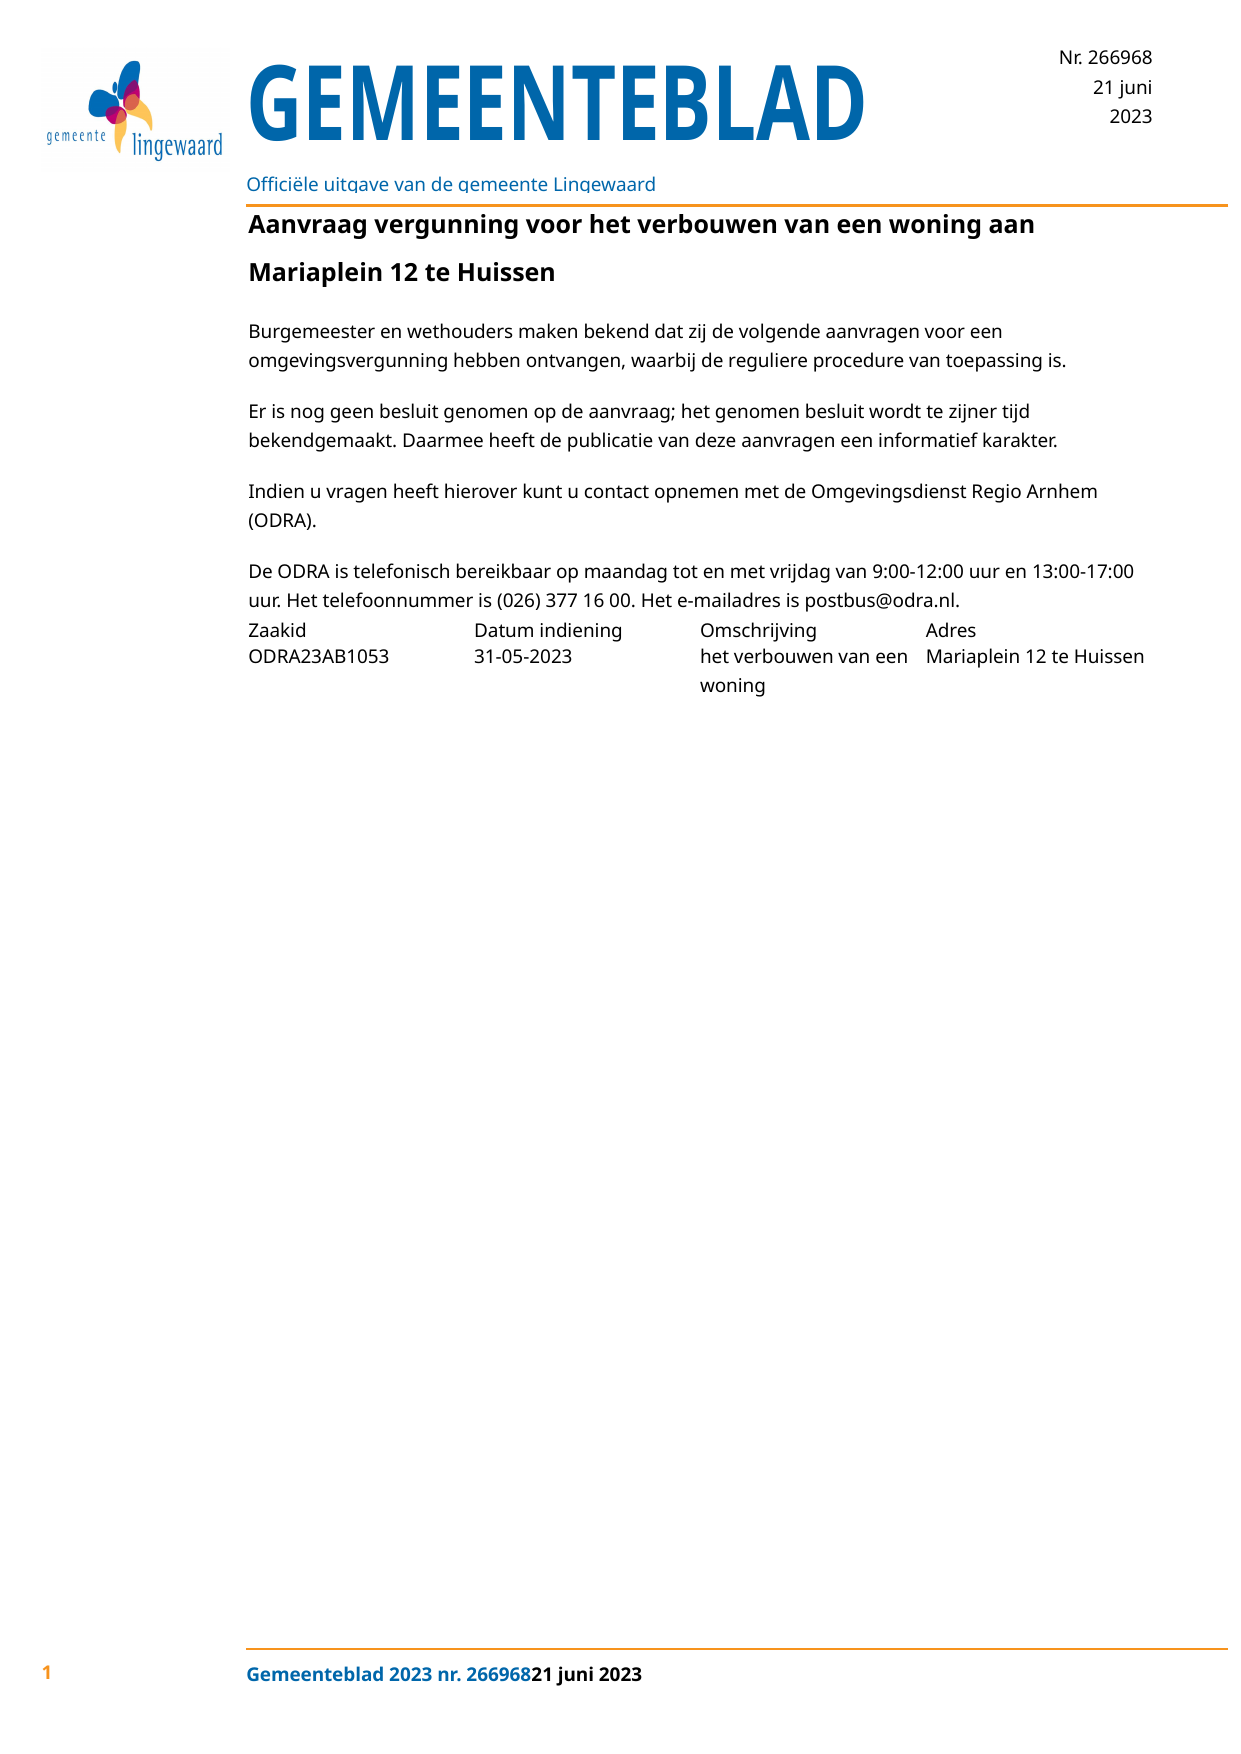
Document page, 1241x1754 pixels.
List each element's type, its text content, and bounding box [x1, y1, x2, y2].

table_cell Mariaplein 12 te Huissen [926, 643, 1152, 698]
text Burgemeester en wethouders maken bekend dat zij de volgende aanvragen voor een omgevingsvergunning hebben ontvangen, waarbij de reguliere procedure van toepassing is. [248, 318, 1152, 373]
text De ODRA is telefonisch bereikbaar op maandag tot en met vrijdag van 9:00-12:00 uur en 13:00-17:00 uur. Het telefoonnummer is (026) 377 16 00. Het e-mailadres is postbus@odra.nl. [248, 558, 1152, 613]
table_cell het verbouwen van een woning [700, 643, 926, 698]
text Indien u vragen heeft hierover kunt u contact opnemen met de Omgevingsdienst Regio Arnhem (ODRA). [248, 478, 1152, 533]
table_cell 31-05-2023 [474, 643, 700, 698]
table_header Adres [926, 617, 1152, 643]
table_cell ODRA23AB1053 [248, 643, 474, 698]
table_header Zaakid [248, 617, 474, 643]
text Aanvraag vergunning voor het verbouwen van een woning aan Mariaplein 12 te Huissen [248, 207, 1152, 288]
text Er is nog geen besluit genomen op de aanvraag; het genomen besluit wordt te zijner tijd bekendgemaakt. Daarmee heeft de publicatie van deze aanvragen een informatief karakter. [248, 398, 1152, 453]
table_header Datum indiening [474, 617, 700, 643]
table_header Omschrijving [700, 617, 926, 643]
picture [41, 47, 231, 172]
